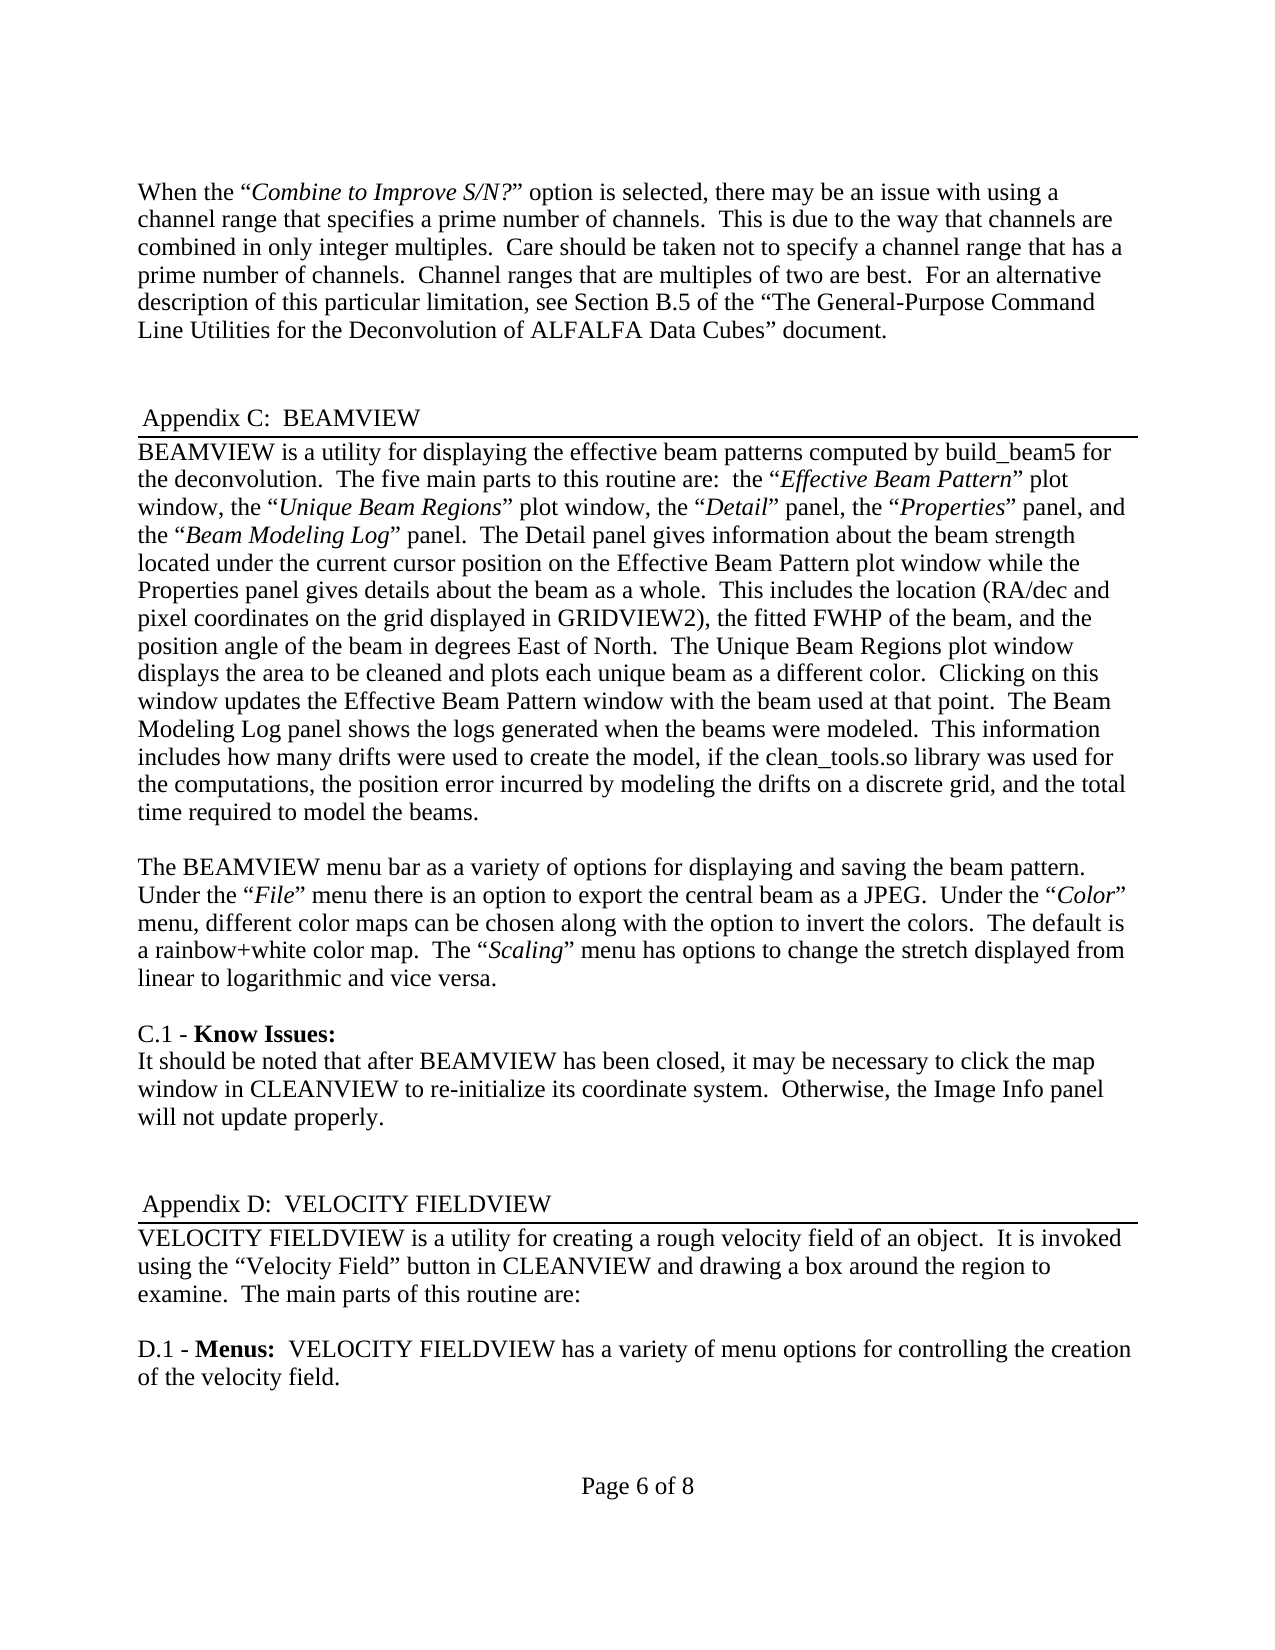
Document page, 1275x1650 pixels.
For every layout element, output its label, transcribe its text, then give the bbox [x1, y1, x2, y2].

text Appendix D: VELOCITY FIELDVIEW [137, 1186, 1138, 1224]
text D.1 - Menus: VELOCITY FIELDVIEW has a variety of menu options for controlling the creation of the velocity field. [137, 1335, 1138, 1391]
text BEAMVIEW is a utility for displaying the effective beam patterns computed by build_beam5 for the deconvolution. The five main parts to this routine are: the “Effective Beam Pattern” plot window, the “Unique Beam Regions” plot window, the “Detail” panel, the “Properties” panel, and the “Beam Modeling Log” panel. The Detail panel gives information about the beam strength located under the current cursor position on the Effective Beam Pattern plot window while the Properties panel gives details about the beam as a whole. This includes the location (RA/dec and pixel coordinates on the grid displayed in GRIDVIEW2), the fitted FWHP of the beam, and the position angle of the beam in degrees East of North. The Unique Beam Regions plot window displays the area to be cleaned and plots each unique beam as a different color. Clicking on this window updates the Effective Beam Pattern window with the beam used at that point. The Beam Modeling Log panel shows the logs generated when the beams were modeled. This information includes how many drifts were used to create the model, if the clean_tools.so library was used for the computations, the position error incurred by modeling the drifts on a discrete grid, and the total time required to model the beams. [137, 438, 1138, 826]
text Appendix C: BEAMVIEW [137, 399, 1138, 438]
text The BEAMVIEW menu bar as a variety of options for displaying and saving the beam pattern. Under the “File” menu there is an option to export the central beam as a JPEG. Under the “Color” menu, different color maps can be chosen along with the option to invert the colors. The default is a rainbow+white color map. The “Scaling” menu has options to change the stretch displayed from linear to logarithmic and vice versa. [137, 853, 1138, 992]
text VELOCITY FIELDVIEW is a utility for creating a rough velocity field of an object. It is invoked using the “Velocity Field” button in CLEANVIEW and drawing a box around the region to examine. The main parts of this routine are: [137, 1224, 1138, 1308]
text It should be noted that after BEAMVIEW has been closed, it may be necessary to click the map window in CLEANVIEW to re-initialize its coordinate system. Otherwise, the Image Info panel will not update properly. [137, 1047, 1138, 1131]
text C.1 - Know Issues: [137, 1020, 1138, 1047]
text When the “Combine to Improve S/N?” option is selected, there may be an issue with using a channel range that specifies a prime number of channels. This is due to the way that channels are combined in only integer multiples. Care should be taken not to specify a channel range that has a prime number of channels. Channel ranges that are multiples of two are best. For an alternative description of this particular limitation, see Section B.5 of the “The General-Purpose Command Line Utilities for the Deconvolution of ALFALFA Data Cubes” document. [137, 178, 1138, 344]
